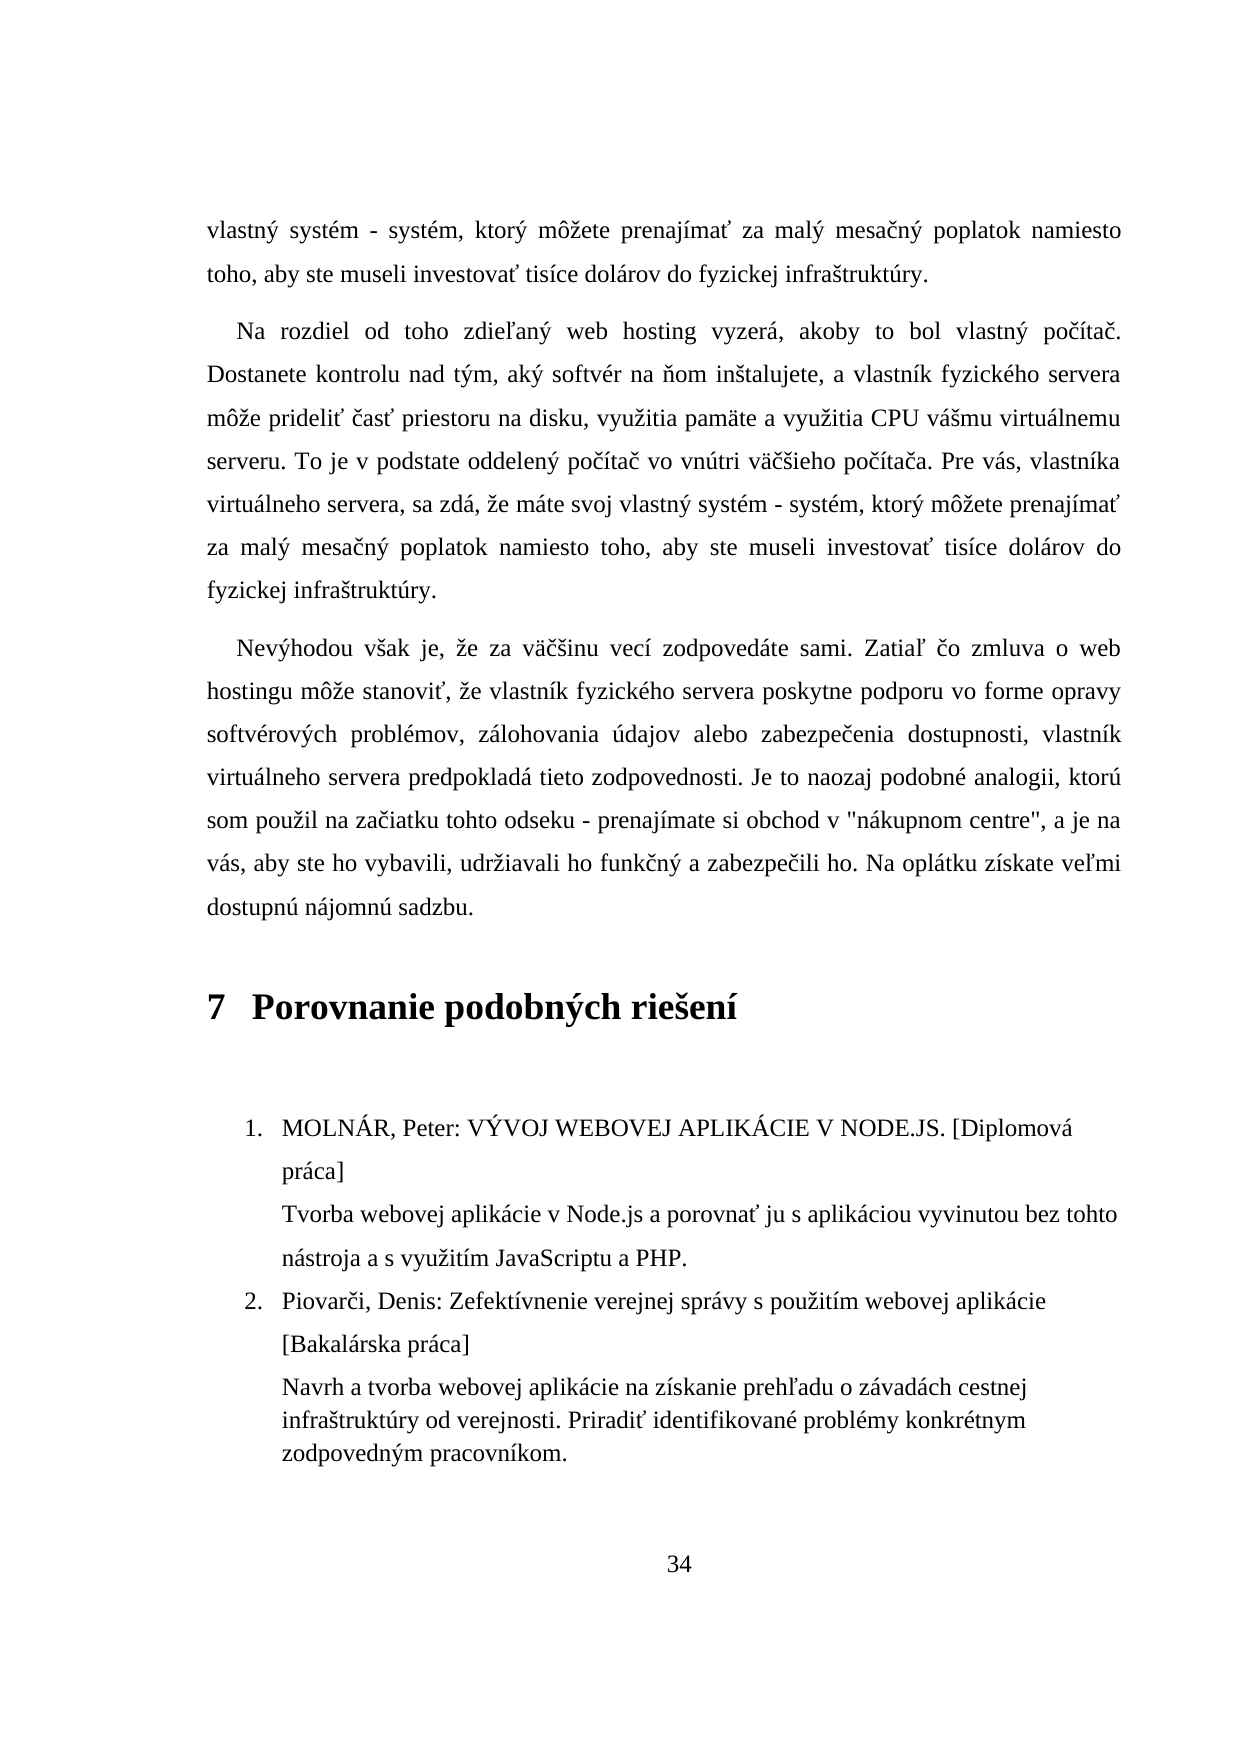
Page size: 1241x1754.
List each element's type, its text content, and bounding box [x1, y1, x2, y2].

list MOLNÁR, Peter: VÝVOJ WEBOVEJ APLIKÁCIE V NODE.JS. [Diplomová práca] [244, 1113, 1122, 1185]
text vlastný systém - systém, ktorý môžete prenajímať za malý mesačný poplatok namiesto toho, aby ste museli investovať tisíce dolárov do fyzickej infraštruktúry. [207, 216, 1122, 287]
text Nevýhodou však je, že za väčšinu vecí zodpovedáte sami. Zatiaľ čo zmluva o web hostingu môže stanoviť, že vlastník fyzického servera poskytne podporu vo forme opravy softvérových problémov, zálohovania údajov alebo zabezpečenia dostupnosti, vlastník virtuálneho servera predpokladá tieto zodpovednosti. Je to naozaj podobné analogii, ktorú som použil na začiatku tohto odseku - prenajímate si obchod v "nákupnom centre", a je na vás, aby ste ho vybavili, udržiavali ho funkčný a zabezpečili ho. Na oplátku získate veľmi dostupnú nájomnú sadzbu. [207, 633, 1122, 920]
subtitle Porovnanie podobných riešení [207, 985, 1122, 1028]
list Tvorba webovej aplikácie v Node.js a porovnať ju s aplikáciou vyvinutou bez tohto nástroja a s využitím JavaScriptu a PHP. [244, 1199, 1122, 1271]
text Na rozdiel od toho zdieľaný web hosting vyzerá, akoby to bol vlastný počítač. Dostanete kontrolu nad tým, aký softvér na ňom inštalujete, a vlastník fyzického servera môže prideliť časť priestoru na disku, využitia pamäte a využitia CPU vášmu virtuálnemu serveru. To je v podstate oddelený počítač vo vnútri väčšieho počítača. Pre vás, vlastníka virtuálneho servera, sa zdá, že máte svoj vlastný systém - systém, ktorý môžete prenajímať za malý mesačný poplatok namiesto toho, aby ste museli investovať tisíce dolárov do fyzickej infraštruktúry. [207, 316, 1122, 604]
list Piovarči, Denis: Zefektívnenie verejnej správy s použitím webovej aplikácie [Bakalárska práca] [244, 1286, 1122, 1358]
list Navrh a tvorba webovej aplikácie na získanie prehľadu o závadách cestnej infraštruktúry od verejnosti. Priradiť identifikované problémy konkrétnym zodpovedným pracovníkom. [244, 1372, 1122, 1467]
